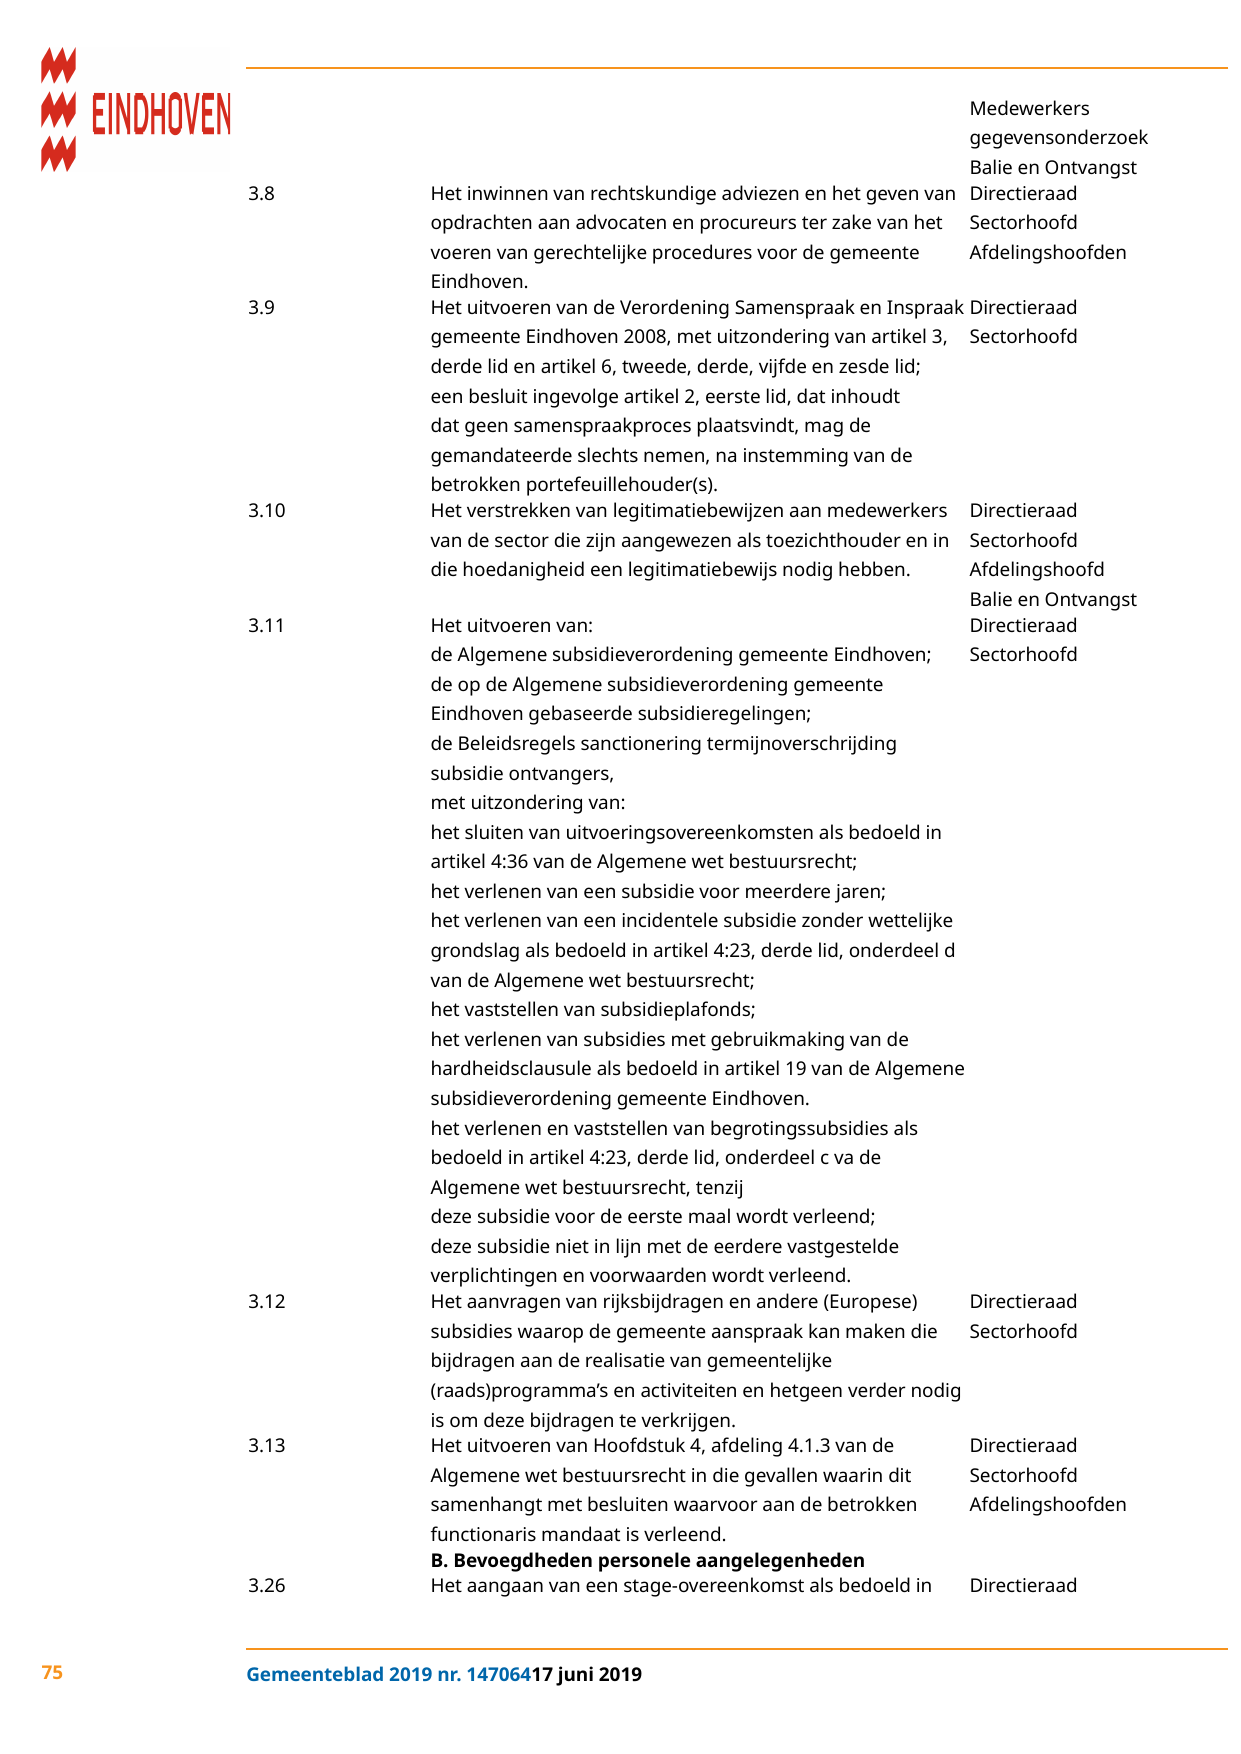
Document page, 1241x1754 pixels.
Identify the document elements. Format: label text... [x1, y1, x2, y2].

table_cell Het uitvoeren van Hoofdstuk 4, afdeling 4.1.3 van de Algemene wet bestuursrecht in die gevallen waarin dit samenhangt met besluiten waarvoor aan de betrokken functionaris mandaat is verleend. [430, 1433, 969, 1547]
table_cell 3.8 [248, 180, 430, 294]
table_cell 3.12 [248, 1289, 430, 1432]
table_cell Directieraad Sectorhoofd Afdelingshoofd Balie en Ontvangst [969, 498, 1152, 612]
table_cell Medewerkers gegevensonderzoek Balie en Ontvangst [969, 95, 1152, 180]
picture [41, 47, 231, 172]
table_cell Directieraad Sectorhoofd Afdelingshoofden [969, 180, 1152, 294]
table_cell [248, 95, 430, 180]
table_cell Directieraad Sectorhoofd [969, 612, 1152, 1288]
table_cell Het uitvoeren van de Verordening Samenspraak en Inspraak gemeente Eindhoven 2008, met uitzondering van artikel 3, derde lid en artikel 6, tweede, derde, vijfde en zesde lid; een besluit ingevolge artikel 2, eerste lid, dat inhoudt dat geen samenspraakproces plaatsvindt, mag de gemandateerde slechts nemen, na instemming van de betrokken portefeuillehouder(s). [430, 294, 969, 497]
table_cell [430, 95, 969, 180]
table_cell [969, 1547, 1152, 1573]
table_cell Het aanvragen van rijksbijdragen en andere (Europese) subsidies waarop de gemeente aanspraak kan maken die bijdragen aan de realisatie van gemeentelijke (raads)programma’s en activiteiten en hetgeen verder nodig is om deze bijdragen te verkrijgen. [430, 1289, 969, 1432]
table_cell B. Bevoegdheden personele aangelegenheden [430, 1547, 969, 1573]
table_cell Het uitvoeren van: de Algemene subsidieverordening gemeente Eindhoven; de op de Algemene subsidieverordening gemeente Eindhoven gebaseerde subsidieregelingen; de Beleidsregels sanctionering termijnoverschrijding subsidie ontvangers, met uitzondering van: het sluiten van uitvoeringsovereenkomsten als bedoeld in artikel 4:36 van de Algemene wet bestuursrecht; het verlenen van een subsidie voor meerdere jaren; het verlenen van een incidentele subsidie zonder wettelijke grondslag als bedoeld in artikel 4:23, derde lid, onderdeel d van de Algemene wet bestuursrecht; het vaststellen van subsidieplafonds; het verlenen van subsidies met gebruikmaking van de hardheidsclausule als bedoeld in artikel 19 van de Algemene subsidieverordening gemeente Eindhoven. het verlenen en vaststellen van begrotingssubsidies als bedoeld in artikel 4:23, derde lid, onderdeel c va de Algemene wet bestuursrecht, tenzij deze subsidie voor de eerste maal wordt verleend; deze subsidie niet in lijn met de eerdere vastgestelde verplichtingen en voorwaarden wordt verleend. [430, 612, 969, 1288]
table_cell Het aangaan van een stage-overeenkomst als bedoeld in [430, 1573, 969, 1598]
table_cell Directieraad [969, 1573, 1152, 1598]
table_cell Het verstrekken van legitimatiebewijzen aan medewerkers van de sector die zijn aangewezen als toezichthouder en in die hoedanigheid een legitimatiebewijs nodig hebben. [430, 498, 969, 612]
table_cell 3.9 [248, 294, 430, 497]
table_cell [248, 1547, 430, 1573]
table_cell Directieraad Sectorhoofd [969, 294, 1152, 497]
table_cell Het inwinnen van rechtskundige adviezen en het geven van opdrachten aan advocaten en procureurs ter zake van het voeren van gerechtelijke procedures voor de gemeente Eindhoven. [430, 180, 969, 294]
table_cell Directieraad Sectorhoofd [969, 1289, 1152, 1432]
table_cell 3.11 [248, 612, 430, 1288]
table_cell 3.13 [248, 1433, 430, 1547]
table_cell 3.10 [248, 498, 430, 612]
table_cell Directieraad Sectorhoofd Afdelingshoofden [969, 1433, 1152, 1547]
table_cell 3.26 [248, 1573, 430, 1598]
